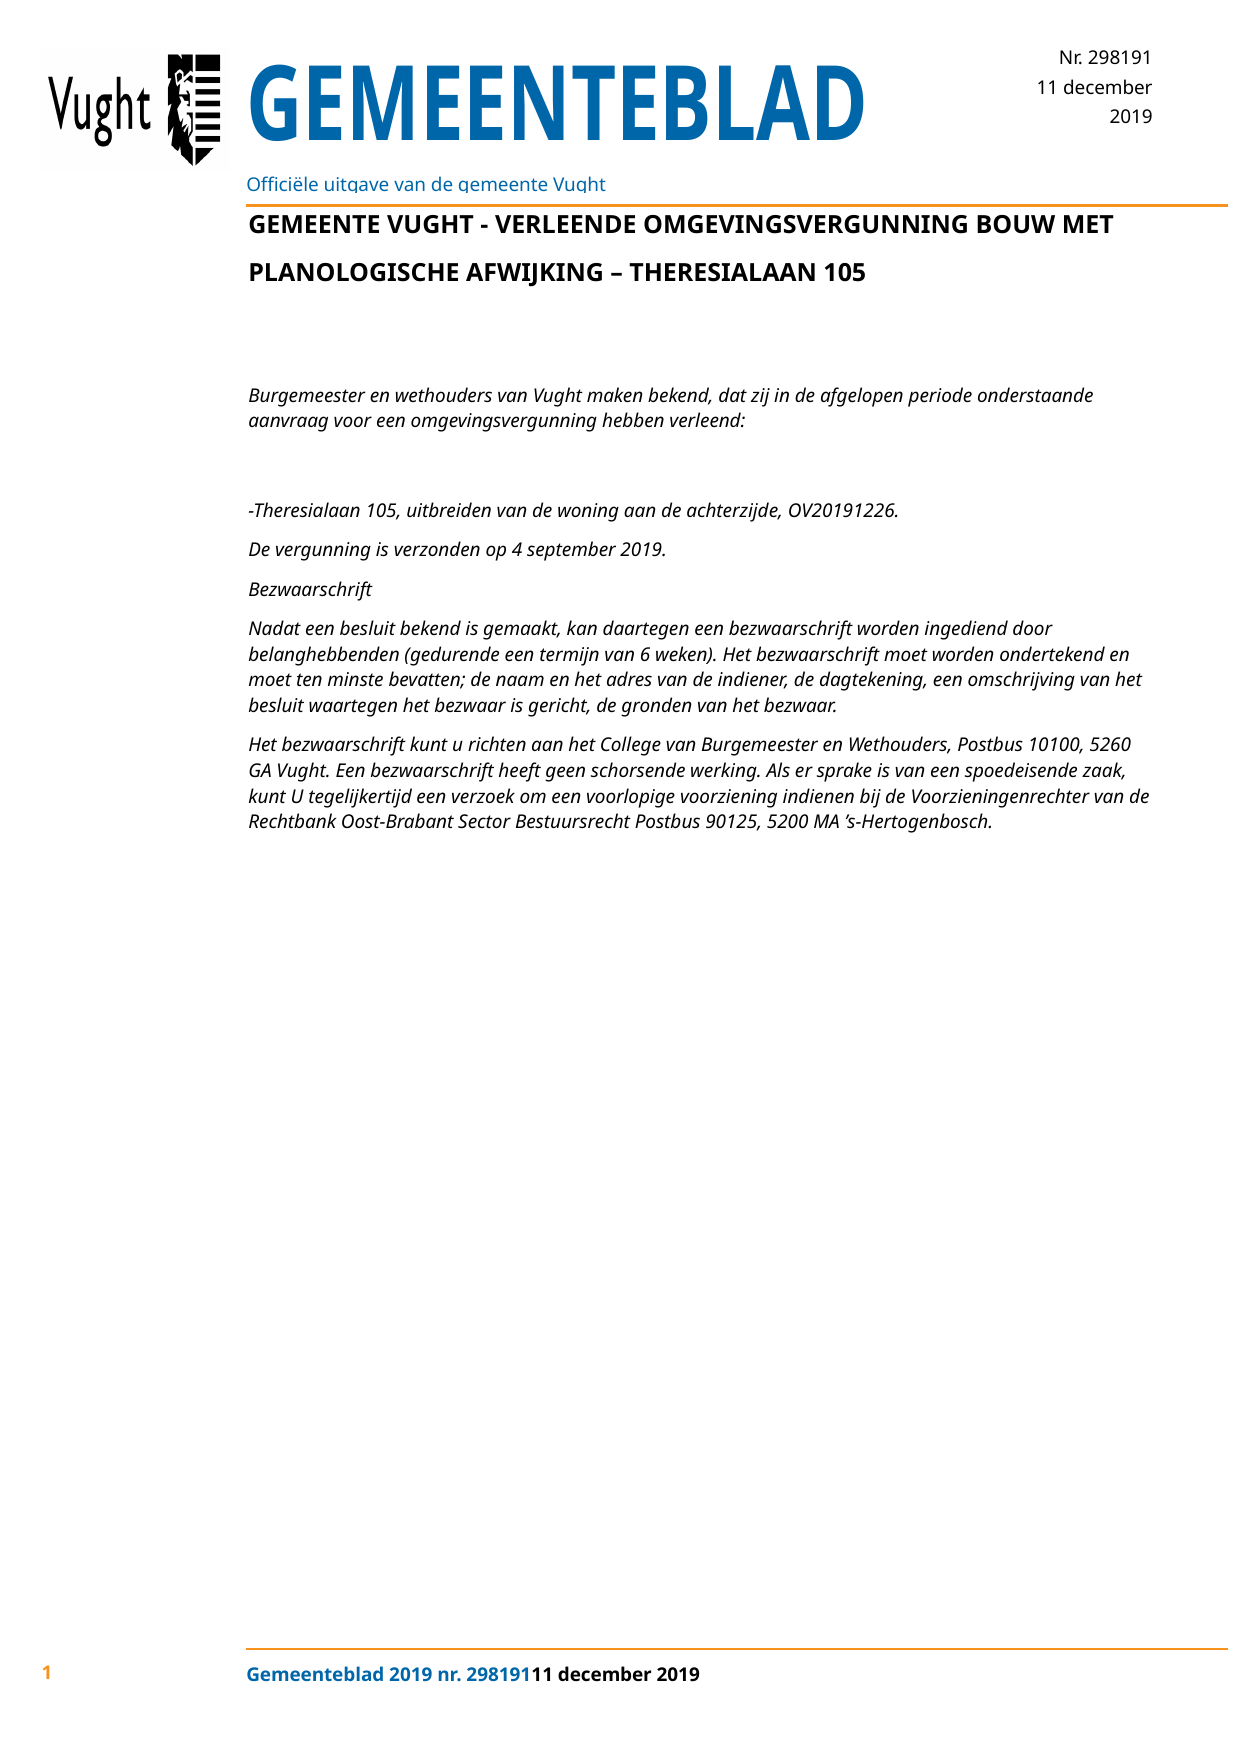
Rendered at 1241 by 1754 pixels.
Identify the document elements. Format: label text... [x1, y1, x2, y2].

text GEMEENTE VUGHT - VERLEENDE OMGEVINGSVERGUNNING BOUW MET PLANOLOGISCHE AFWIJKING – THERESIALAAN 105 [248, 207, 1152, 288]
text De vergunning is verzonden op 4 september 2019. [248, 537, 1152, 562]
text Nadat een besluit bekend is gemaakt, kan daartegen een bezwaarschrift worden ingediend door belanghebbenden (gedurende een termijn van 6 weken). Het bezwaarschrift moet worden ondertekend en moet ten minste bevatten; de naam en het adres van de indiener, de dagtekening, een omschrijving van het besluit waartegen het bezwaar is gericht, de gronden van het bezwaar. [248, 615, 1152, 718]
text Bezwaarschrift [248, 576, 1152, 602]
text Burgemeester en wethouders van Vught maken bekend, dat zij in de afgelopen periode onderstaande aanvraag voor een omgevingsvergunning hebben verleend: [248, 382, 1152, 433]
picture [41, 47, 231, 172]
text -Theresialaan 105, uitbreiden van de woning aan de achterzijde, OV20191226. [248, 497, 1152, 523]
text Het bezwaarschrift kunt u richten aan het College van Burgemeester en Wethouders, Postbus 10100, 5260 GA Vught. Een bezwaarschrift heeft geen schorsende werking. Als er sprake is van een spoedeisende zaak, kunt U tegelijkertijd een verzoek om een voorlopige voorziening indienen bij de Voorzieningenrechter van de Rechtbank Oost-Brabant Sector Bestuursrecht Postbus 90125, 5200 MA ’s-Hertogenbosch. [248, 732, 1152, 834]
